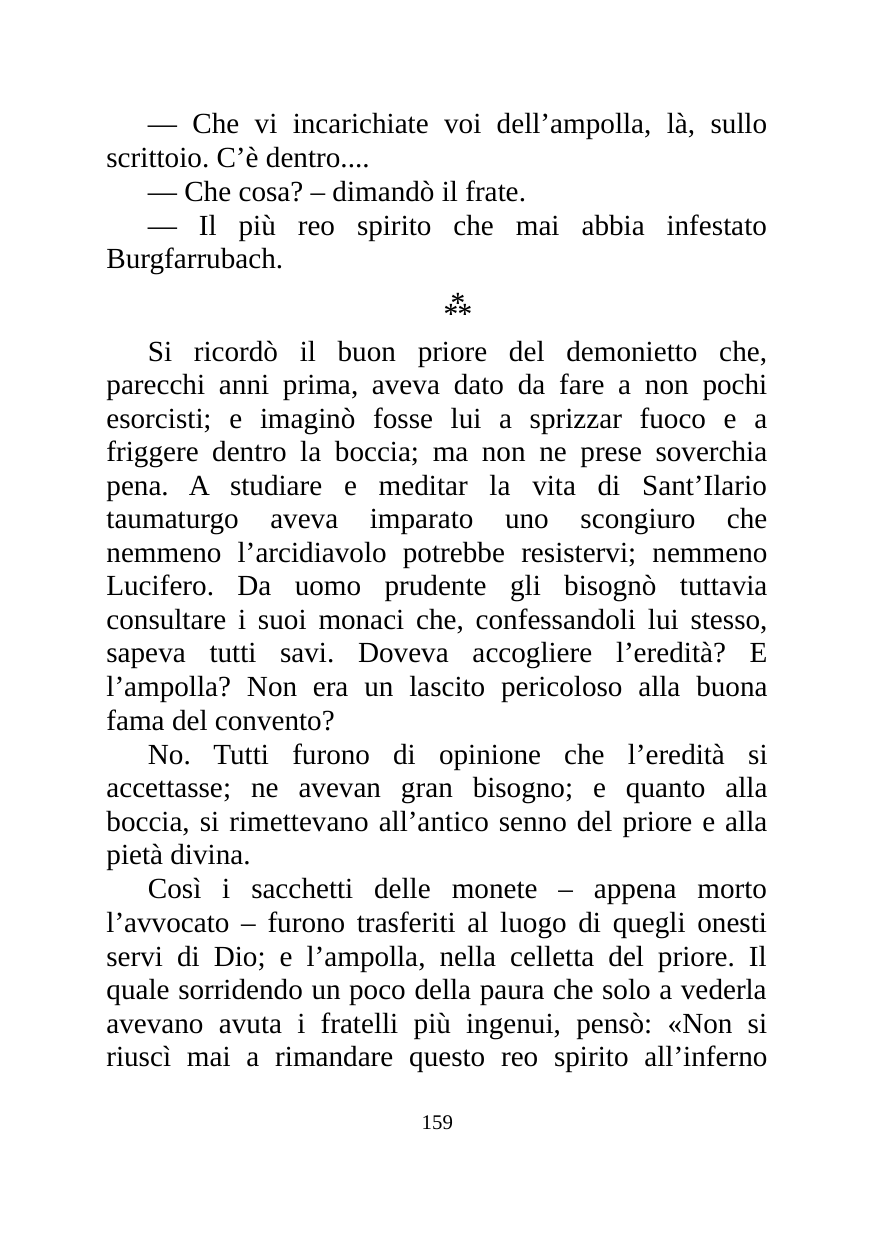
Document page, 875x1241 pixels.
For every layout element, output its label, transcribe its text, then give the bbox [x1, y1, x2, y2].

text — Il più reo spirito che mai abbia infestato Burgfarrubach. [106, 208, 768, 275]
text Così i sacchetti delle monete – appena morto l’avvocato – furono trasferiti al luogo di quegli onesti servi di Dio; e l’ampolla, nella celletta del priore. Il quale sorridendo un poco della paura che solo a vederla avevano avuta i fratelli più ingenui, pensò: «Non si riuscì mai a rimandare questo reo spirito all’inferno [106, 872, 768, 1073]
text ⁂ [106, 288, 768, 321]
text — Che vi incarichiate voi dell’ampolla, là, sullo scrittoio. C’è dentro.... [106, 106, 768, 173]
text Si ricordò il buon priore del demonietto che, parecchi anni prima, aveva dato da fare a non pochi esorcisti; e imaginò fosse lui a sprizzar fuoco e a friggere dentro la boccia; ma non ne prese soverchia pena. A studiare e meditar la vita di Sant’Ilario taumaturgo aveva imparato uno scongiuro che nemmeno l’arcidiavolo potrebbe resistervi; nemmeno Lucifero. Da uomo prudente gli bisognò tuttavia consultare i suoi monaci che, confessandoli lui stesso, sapeva tutti savi. Doveva accogliere l’eredità? E l’ampolla? Non era un lascito pericoloso alla buona fama del convento? [106, 334, 768, 736]
text — Che cosa? – dimandò il frate. [106, 174, 768, 207]
text No. Tutti furono di opinione che l’eredità si accettasse; ne avevan gran bisogno; e quanto alla boccia, si rimettevano all’antico senno del priore e alla pietà divina. [106, 737, 768, 871]
